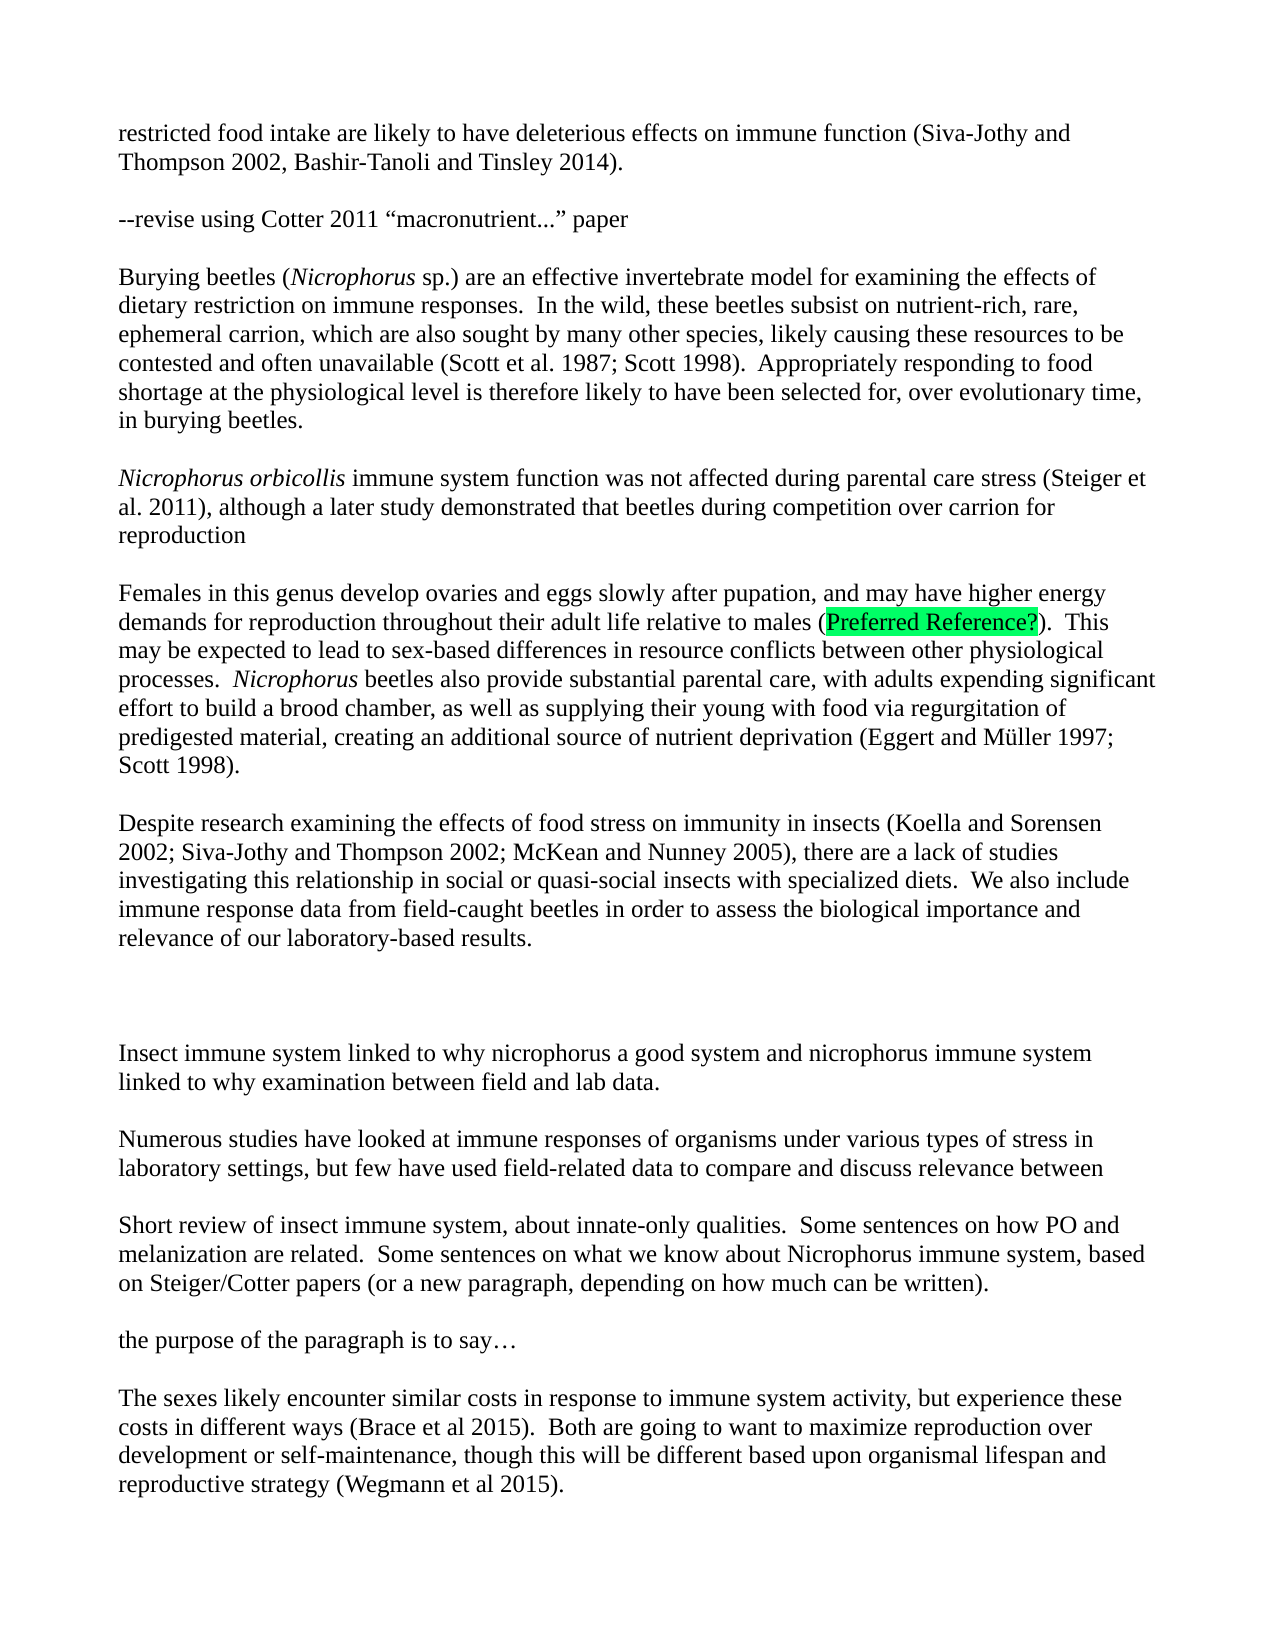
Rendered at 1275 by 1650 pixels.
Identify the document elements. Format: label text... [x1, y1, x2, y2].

text Short review of insect immune system, about innate-only qualities. Some sentences on how PO and melanization are related. Some sentences on what we know about Nicrophorus immune system, based on Steiger/Cotter papers (or a new paragraph, depending on how much can be written). [118, 1211, 1157, 1297]
text the purpose of the paragraph is to say… [118, 1326, 1157, 1354]
text Burying beetles (Nicrophorus sp.) are an effective invertebrate model for examining the effects of dietary restriction on immune responses. In the wild, these beetles subsist on nutrient-rich, rare, ephemeral carrion, which are also sought by many other species, likely causing these resources to be contested and often unavailable (Scott et al. 1987; Scott 1998). Appropriately responding to food shortage at the physiological level is therefore likely to have been selected for, over evolutionary time, in burying beetles. [118, 262, 1157, 434]
text restricted food intake are likely to have deleterious effects on immune function (Siva-Jothy and Thompson 2002, Bashir-Tanoli and Tinsley 2014). [118, 118, 1157, 176]
text Insect immune system linked to why nicrophorus a good system and nicrophorus immune system linked to why examination between field and lab data. [118, 1038, 1157, 1096]
text Despite research examining the effects of food stress on immunity in insects (Koella and Sorensen 2002; Siva-Jothy and Thompson 2002; McKean and Nunney 2005), there are a lack of studies investigating this relationship in social or quasi-social insects with specialized diets. We also include immune response data from field-caught beetles in order to assess the biological importance and relevance of our laboratory-based results. [118, 808, 1157, 952]
text Numerous studies have looked at immune responses of organisms under various types of stress in laboratory settings, but few have used field-related data to compare and discuss relevance between [118, 1124, 1157, 1182]
text --revise using Cotter 2011 “macronutrient...” paper [118, 204, 1157, 233]
text Nicrophorus orbicollis immune system function was not affected during parental care stress (Steiger et al. 2011), although a later study demonstrated that beetles during competition over carrion for reproduction [118, 463, 1157, 549]
text The sexes likely encounter similar costs in response to immune system activity, but experience these costs in different ways (Brace et al 2015). Both are going to want to maximize reproduction over development or self-maintenance, though this will be different based upon organismal lifespan and reproductive strategy (Wegmann et al 2015). [118, 1383, 1157, 1498]
text Females in this genus develop ovaries and eggs slowly after pupation, and may have higher energy demands for reproduction throughout their adult life relative to males (Preferred Reference?). This may be expected to lead to sex-based differences in resource conflicts between other physiological processes. Nicrophorus beetles also provide substantial parental care, with adults expending significant effort to build a brood chamber, as well as supplying their young with food via regurgitation of predigested material, creating an additional source of nutrient deprivation (Eggert and Müller 1997; Scott 1998). [118, 578, 1157, 779]
